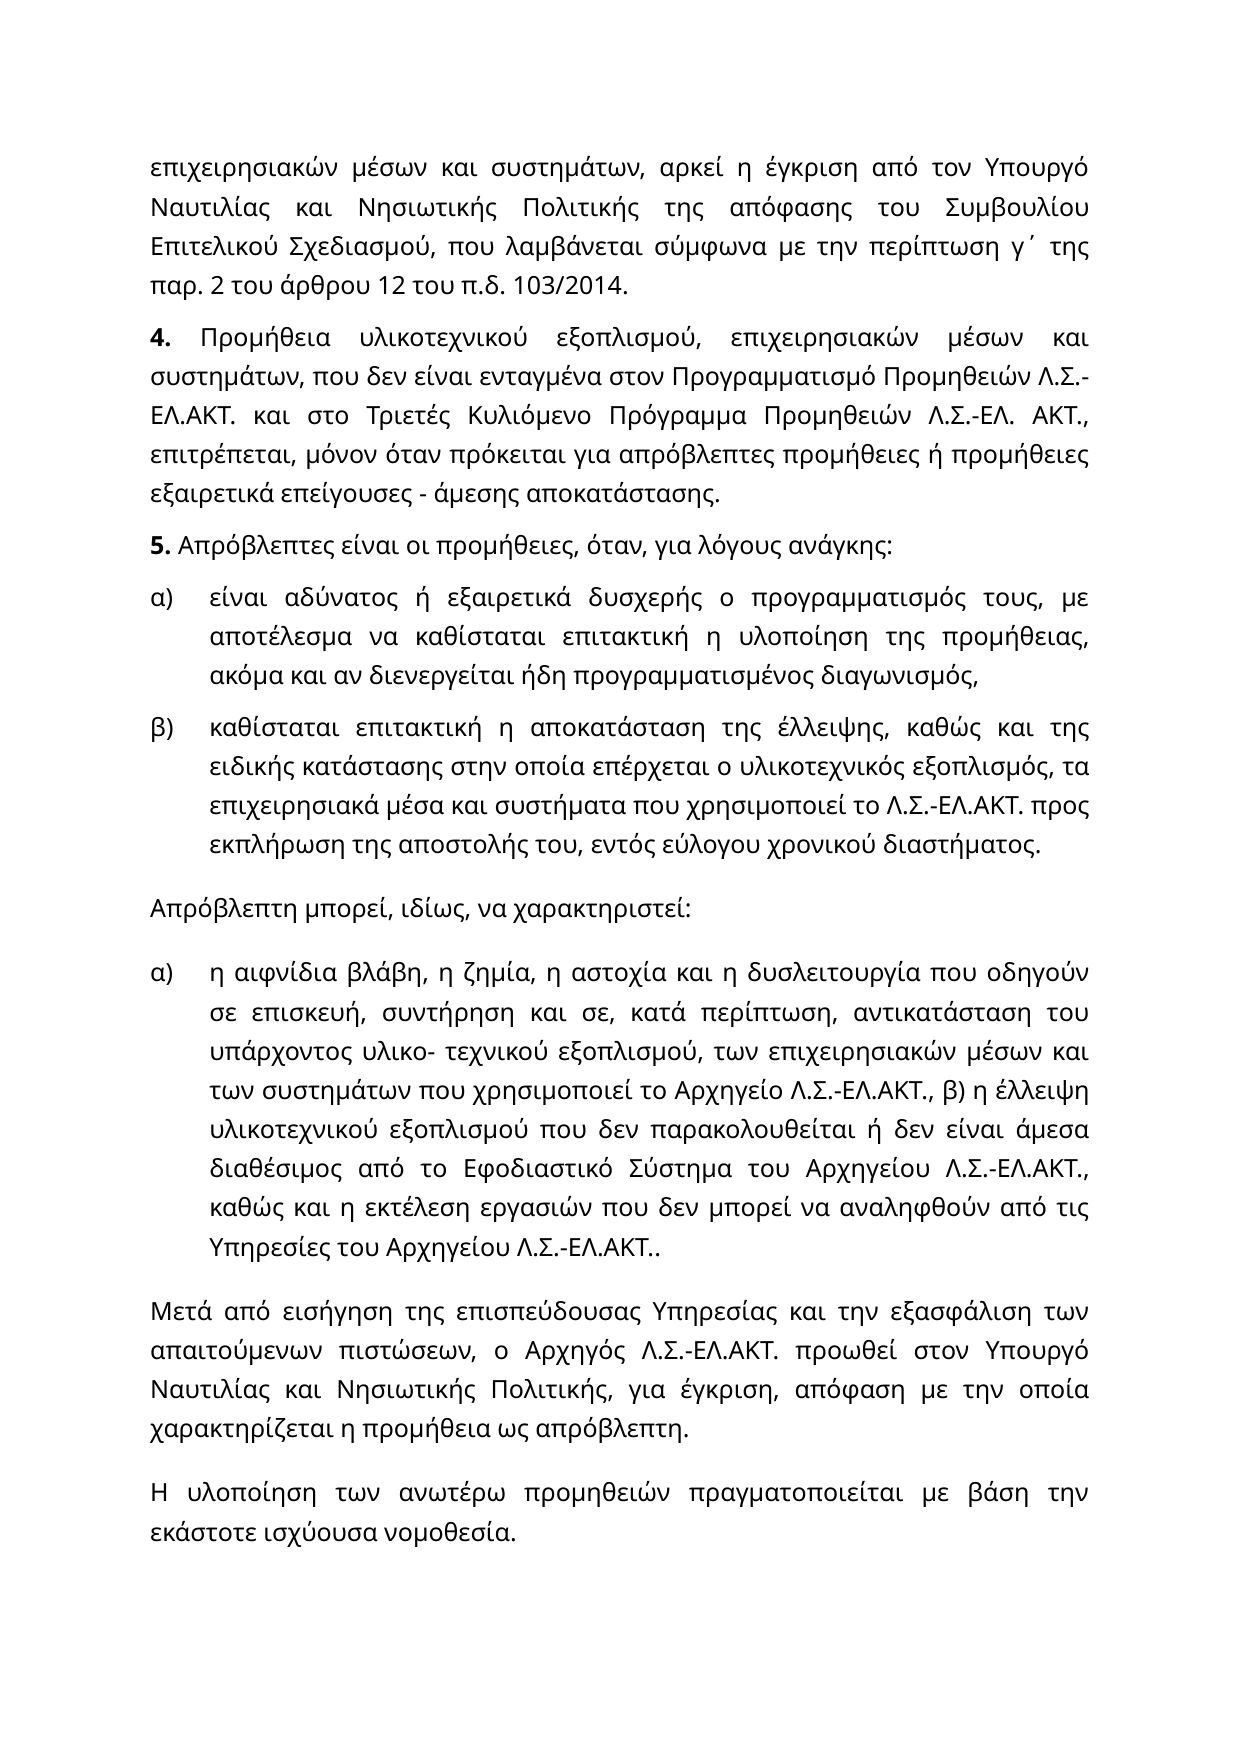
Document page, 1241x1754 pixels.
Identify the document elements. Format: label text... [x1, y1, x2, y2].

text Απρόβλεπτη μπορεί, ιδίως, να χαρακτηριστεί: [150, 891, 1090, 925]
list β) καθίσταται επιτακτική η αποκατάσταση της έλλειψης, καθώς και της ειδικής κατάστασης στην οποία επέρχεται ο υλικοτεχνικός εξοπλισμός, τα επιχειρησιακά μέσα και συστήματα που χρησιμοποιεί το Λ.Σ.-ΕΛ.ΑΚΤ. προς εκπλήρωση της αποστολής του, εντός εύλογου χρονικού διαστήματος. [150, 709, 1090, 861]
text 4. Προμήθεια υλικοτεχνικού εξοπλισμού, επιχειρησιακών μέσων και συστημάτων, που δεν είναι ενταγμένα στον Προγραμματισμό Προμηθειών Λ.Σ.-ΕΛ.ΑΚΤ. και στο Τριετές Κυλιόμενο Πρόγραμμα Προμηθειών Λ.Σ.-ΕΛ. ΑΚΤ., επιτρέπεται, μόνον όταν πρόκειται για απρόβλεπτες προμήθειες ή προμήθειες εξαιρετικά επείγουσες - άμεσης αποκατάστασης. [150, 319, 1090, 510]
list α) η αιφνίδια βλάβη, η ζημία, η αστοχία και η δυσλειτουργία που οδηγούν σε επισκευή, συντήρηση και σε, κατά περίπτωση, αντικατάσταση του υπάρχοντος υλικο- τεχνικού εξοπλισμού, των επιχειρησιακών μέσων και των συστημάτων που χρησιμοποιεί το Αρχηγείο Λ.Σ.-ΕΛ.ΑΚΤ., β) η έλλειψη υλικοτεχνικού εξοπλισμού που δεν παρακολουθείται ή δεν είναι άμεσα διαθέσιμος από το Εφοδιαστικό Σύστημα του Αρχηγείου Λ.Σ.-ΕΛ.ΑΚΤ., καθώς και η εκτέλεση εργασιών που δεν μπορεί να αναληφθούν από τις Υπηρεσίες του Αρχηγείου Λ.Σ.-ΕΛ.ΑΚΤ.. [150, 955, 1090, 1263]
text επιχειρησιακών μέσων και συστημάτων, αρκεί η έγκριση από τον Υπουργό Ναυτιλίας και Νησιωτικής Πολιτικής της απόφασης του Συμβουλίου Επιτελικού Σχεδιασμού, που λαμβάνεται σύμφωνα με την περίπτωση γ΄ της παρ. 2 του άρθρου 12 του π.δ. 103/2014. [150, 150, 1090, 302]
text Η υλοποίηση των ανωτέρω προμηθειών πραγματοποιείται με βάση την εκάστοτε ισχύουσα νομοθεσία. [150, 1475, 1090, 1548]
text 5. Απρόβλεπτες είναι οι προμήθειες, όταν, για λόγους ανάγκης: [150, 527, 1090, 562]
list α) είναι αδύνατος ή εξαιρετικά δυσχερής ο προγραμματισμός τους, με αποτέλεσμα να καθίσταται επιτακτική η υλοποίηση της προμήθειας, ακόμα και αν διενεργείται ήδη προγραμματισμένος διαγωνισμός, [150, 579, 1090, 692]
text Μετά από εισήγηση της επισπεύδουσας Υπηρεσίας και την εξασφάλιση των απαιτούμενων πιστώσεων, ο Αρχηγός Λ.Σ.-ΕΛ.ΑΚΤ. προωθεί στον Υπουργό Ναυτιλίας και Νησιωτικής Πολιτικής, για έγκριση, απόφαση με την οποία χαρακτηρίζεται η προμήθεια ως απρόβλεπτη. [150, 1293, 1090, 1445]
